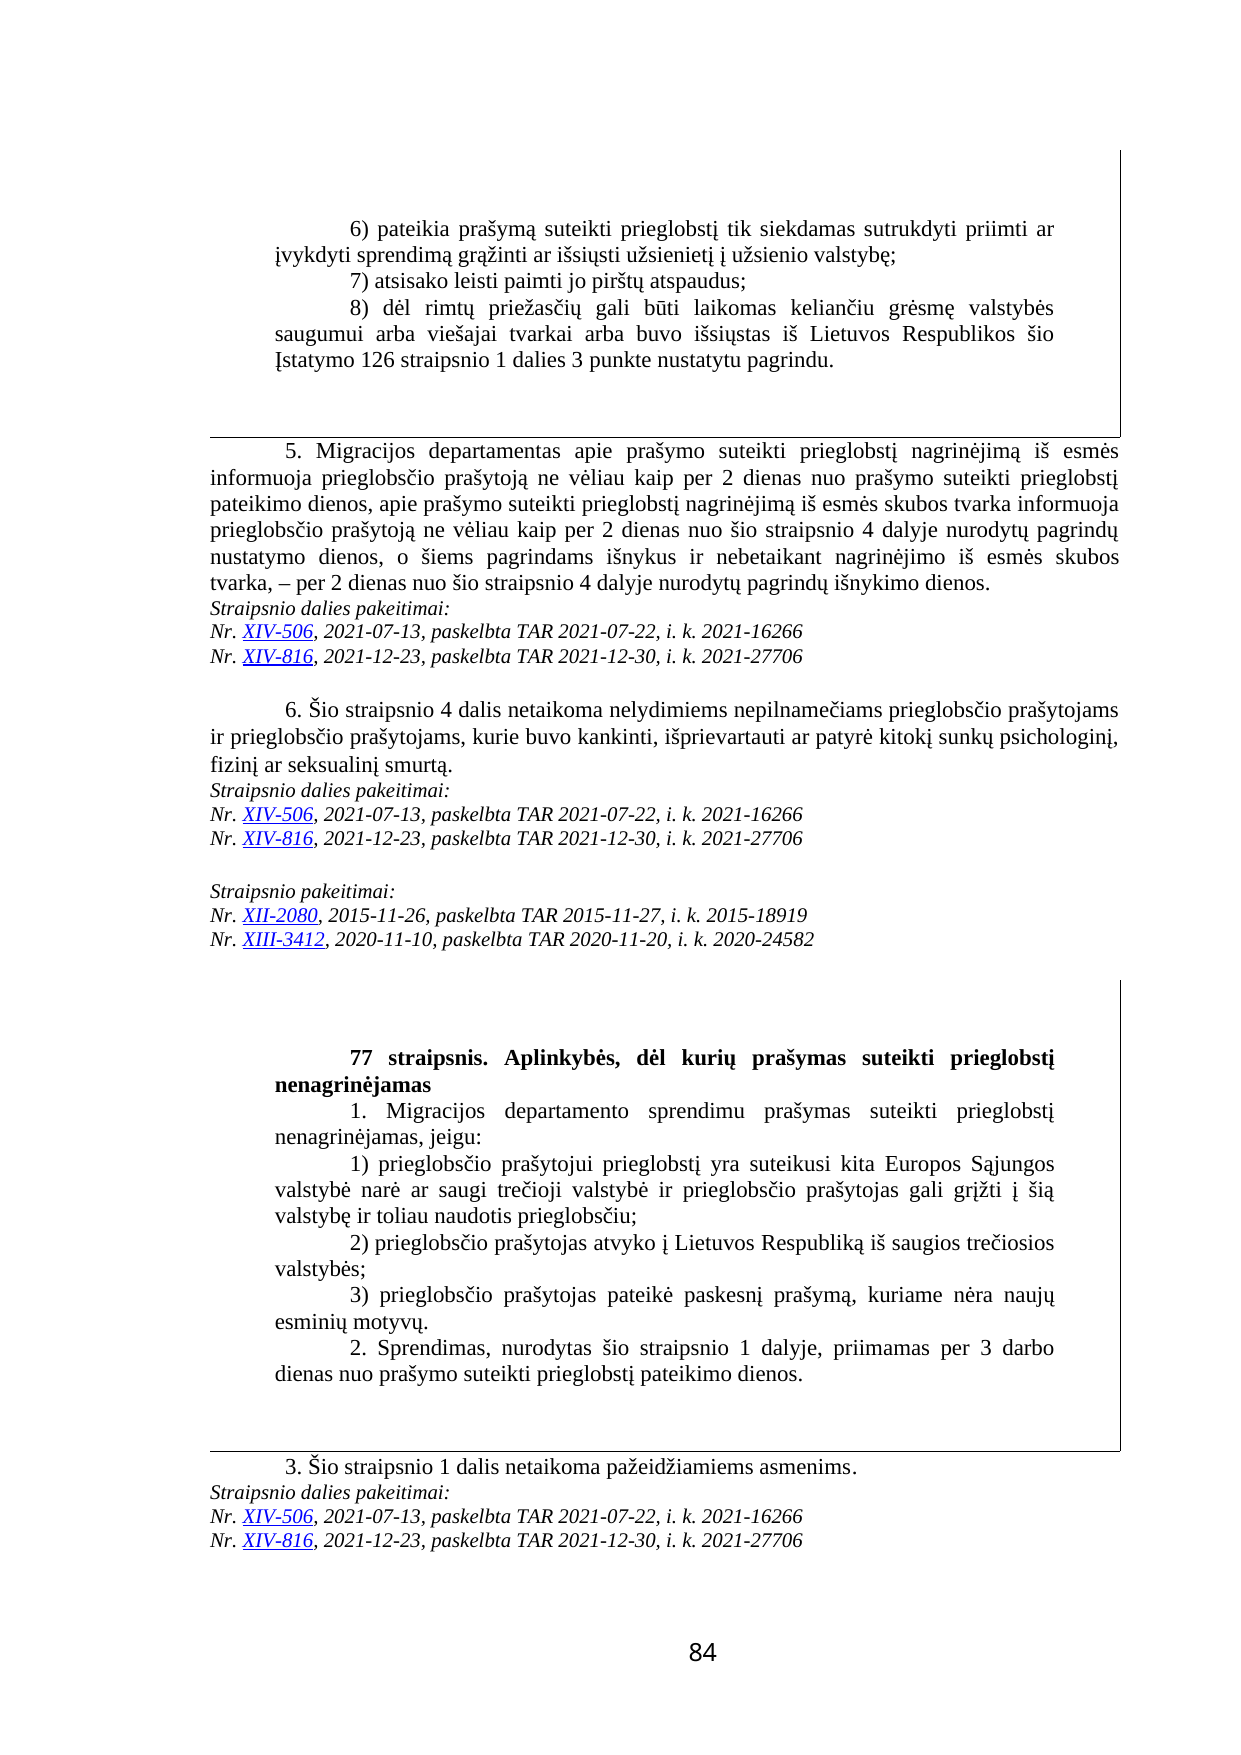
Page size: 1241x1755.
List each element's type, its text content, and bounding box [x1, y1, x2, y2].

text Straipsnio dalies pakeitimai: [210, 1480, 1120, 1504]
text 3. Šio straipsnio 1 dalis netaikoma pažeidžiamiems asmenims. [210, 1451, 1120, 1480]
text Nr. XIV-506, 2021-07-13, paskelbta TAR 2021-07-22, i. k. 2021-16266 [210, 1504, 1120, 1528]
text Nr. XIV-816, 2021-12-23, paskelbta TAR 2021-12-30, i. k. 2021-27706 [210, 643, 1120, 668]
text 6) pateikia prašymą suteikti prieglobstį tik siekdamas sutrukdyti priimti ar įvykdyti sprendimą grąžinti ar išsiųsti užsienietį į užsienio valstybę; [210, 150, 1120, 267]
text Nr. XIV-506, 2021-07-13, paskelbta TAR 2021-07-22, i. k. 2021-16266 [210, 619, 1120, 643]
text 2) prieglobsčio prašytojas atvyko į Lietuvos Respubliką iš saugios trečiosios valstybės; [210, 1229, 1120, 1281]
text Nr. XIV-816, 2021-12-23, paskelbta TAR 2021-12-30, i. k. 2021-27706 [210, 1528, 1120, 1552]
text 1) prieglobsčio prašytojui prieglobstį yra suteikusi kita Europos Sąjungos valstybė narė ar saugi trečioji valstybė ir prieglobsčio prašytojas gali grįžti į šią valstybę ir toliau naudotis prieglobsčiu; [210, 1150, 1120, 1229]
text Straipsnio pakeitimai: [210, 879, 1120, 903]
text 77 straipsnis. Aplinkybės, dėl kurių prašymas suteikti prieglobstį nenagrinėjamas [210, 980, 1120, 1097]
text 8) dėl rimtų priežasčių gali būti laikomas keliančiu grėsmę valstybės saugumui arba viešajai tvarkai arba buvo išsiųstas iš Lietuvos Respublikos šio Įstatymo 126 straipsnio 1 dalies 3 punkte nustatytu pagrindu. [210, 294, 1120, 437]
text Nr. XII-2080, 2015-11-26, paskelbta TAR 2015-11-27, i. k. 2015-18919 [210, 903, 1120, 927]
text Nr. XIV-506, 2021-07-13, paskelbta TAR 2021-07-22, i. k. 2021-16266 [210, 802, 1120, 826]
text Nr. XIV-816, 2021-12-23, paskelbta TAR 2021-12-30, i. k. 2021-27706 [210, 826, 1120, 850]
text 3) prieglobsčio prašytojas pateikė paskesnį prašymą, kuriame nėra naujų esminių motyvų. [210, 1281, 1120, 1334]
text 1. Migracijos departamento sprendimu prašymas suteikti prieglobstį nenagrinėjamas, jeigu: [210, 1097, 1120, 1150]
text 7) atsisako leisti paimti jo pirštų atspaudus; [210, 267, 1120, 294]
text Nr. XIII-3412, 2020-11-10, paskelbta TAR 2020-11-20, i. k. 2020-24582 [210, 927, 1120, 951]
text 5. Migracijos departamentas apie prašymo suteikti prieglobstį nagrinėjimą iš esmės informuoja prieglobsčio prašytoją ne vėliau kaip per 2 dienas nuo prašymo suteikti prieglobstį pateikimo dienos, apie prašymo suteikti prieglobstį nagrinėjimą iš esmės skubos tvarka informuoja prieglobsčio prašytoją ne vėliau kaip per 2 dienas nuo šio straipsnio 4 dalyje nurodytų pagrindų nustatymo dienos, o šiems pagrindams išnykus ir nebetaikant nagrinėjimo iš esmės skubos tvarka, – per 2 dienas nuo šio straipsnio 4 dalyje nurodytų pagrindų išnykimo dienos. [210, 437, 1120, 595]
text 2. Sprendimas, nurodytas šio straipsnio 1 dalyje, priimamas per 3 darbo dienas nuo prašymo suteikti prieglobstį pateikimo dienos. [210, 1334, 1120, 1451]
text 6. Šio straipsnio 4 dalis netaikoma nelydimiems nepilnamečiams prieglobsčio prašytojams ir prieglobsčio prašytojams, kurie buvo kankinti, išprievartauti ar patyrė kitokį sunkų psichologinį, fizinį ar seksualinį smurtą. [210, 696, 1120, 778]
text Straipsnio dalies pakeitimai: [210, 778, 1120, 802]
text Straipsnio dalies pakeitimai: [210, 595, 1120, 619]
